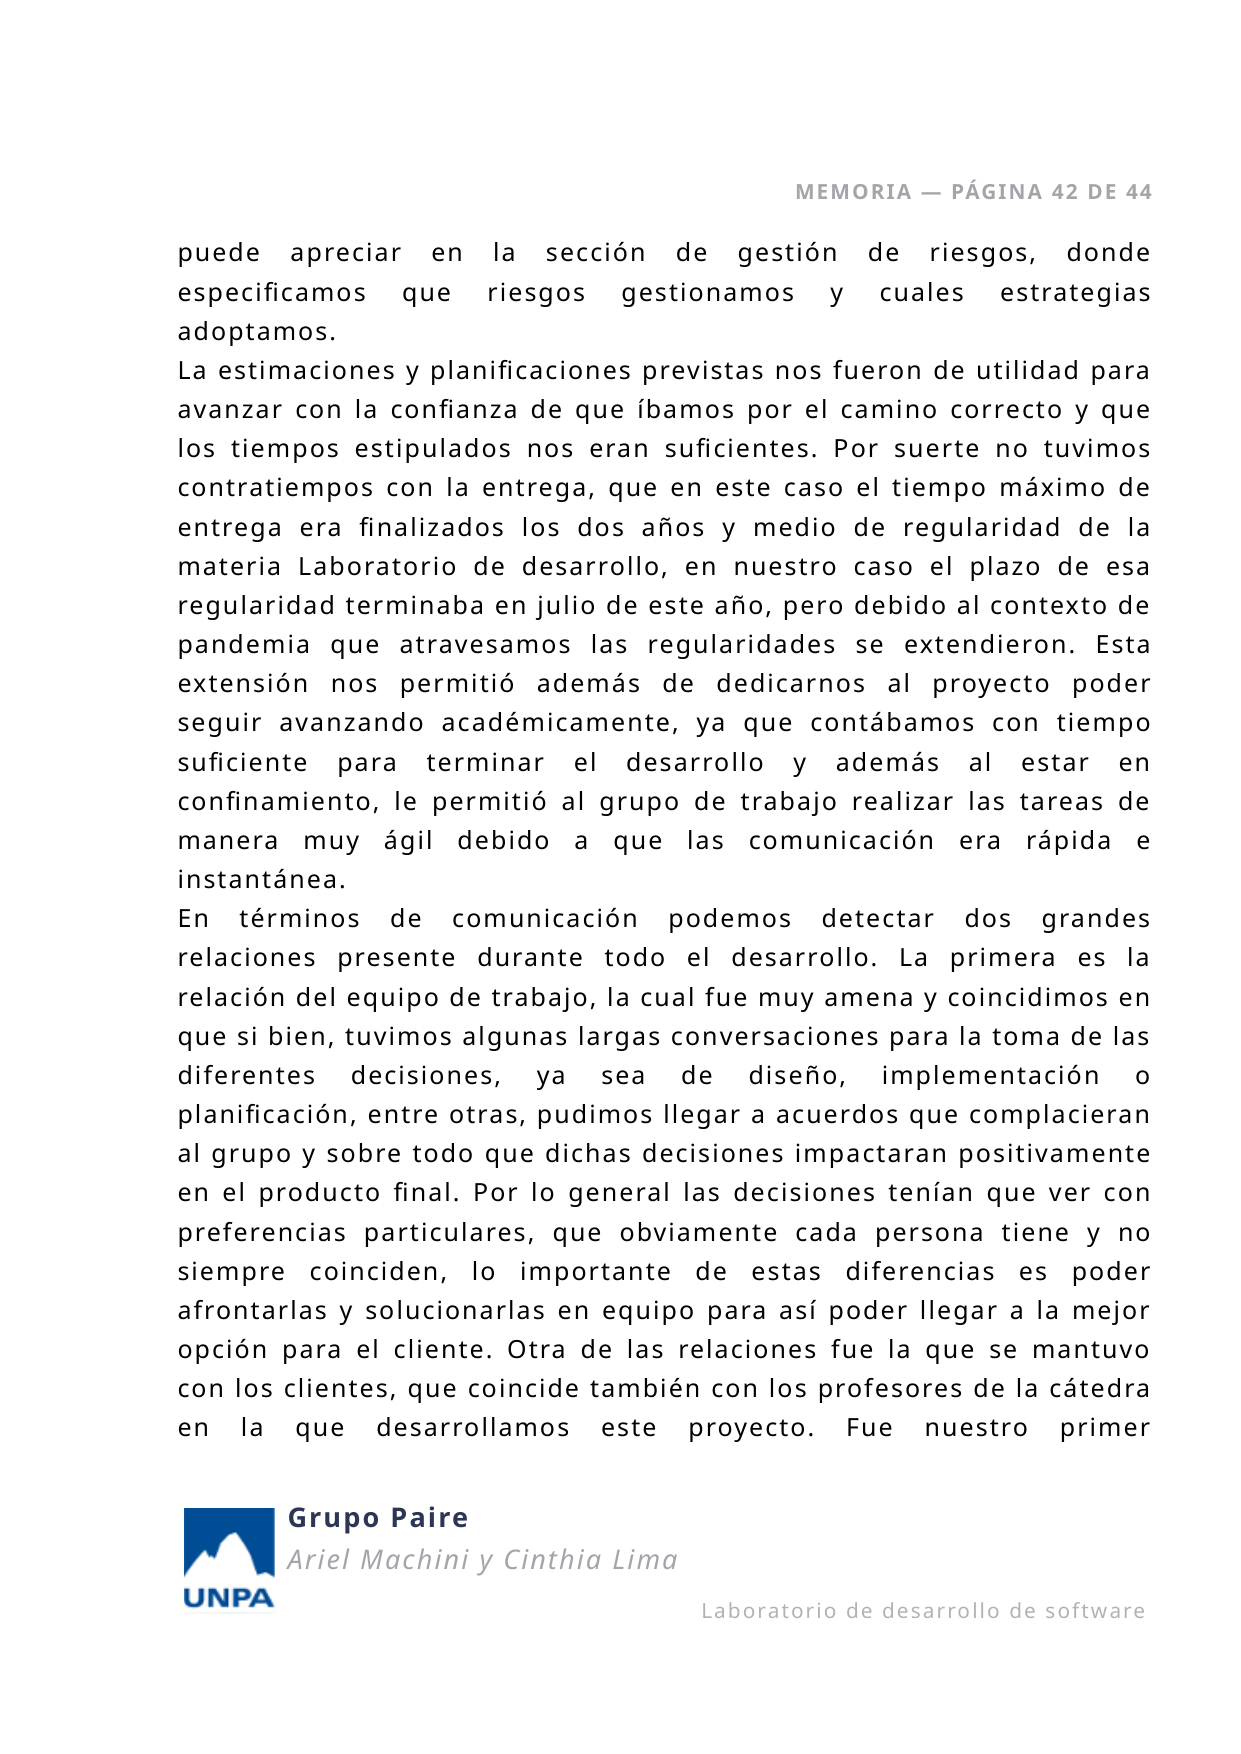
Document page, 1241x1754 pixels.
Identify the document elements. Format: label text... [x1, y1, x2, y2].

text La estimaciones y planificaciones previstas nos fueron de utilidad para avanzar con la confianza de que íbamos por el camino correcto y que los tiempos estipulados nos eran suficientes. Por suerte no tuvimos contratiempos con la entrega, que en este caso el tiempo máximo de entrega era finalizados los dos años y medio de regularidad de la materia Laboratorio de desarrollo, en nuestro caso el plazo de esa regularidad terminaba en julio de este año, pero debido al contexto de pandemia que atravesamos las regularidades se extendieron. Esta extensión nos permitió además de dedicarnos al proyecto poder seguir avanzando académicamente, ya que contábamos con tiempo suficiente para terminar el desarrollo y además al estar en confinamiento, le permitió al grupo de trabajo realizar las tareas de manera muy ágil debido a que las comunicación era rápida e instantánea. [177, 353, 1152, 896]
picture [184, 1508, 275, 1614]
text puede apreciar en la sección de gestión de riesgos, donde especificamos que riesgos gestionamos y cuales estrategias adoptamos. [177, 235, 1152, 347]
text En términos de comunicación podemos detectar dos grandes relaciones presente durante todo el desarrollo. La primera es la relación del equipo de trabajo, la cual fue muy amena y coincidimos en que si bien, tuvimos algunas largas conversaciones para la toma de las diferentes decisiones, ya sea de diseño, implementación o planificación, entre otras, pudimos llegar a acuerdos que complacieran al grupo y sobre todo que dichas decisiones impactaran positivamente en el producto final. Por lo general las decisiones tenían que ver con preferencias particulares, que obviamente cada persona tiene y no siempre coinciden, lo importante de estas diferencias es poder afrontarlas y solucionarlas en equipo para así poder llegar a la mejor opción para el cliente. Otra de las relaciones fue la que se mantuvo con los clientes, que coincide también con los profesores de la cátedra en la que desarrollamos este proyecto. Fue nuestro primer [177, 901, 1152, 1444]
